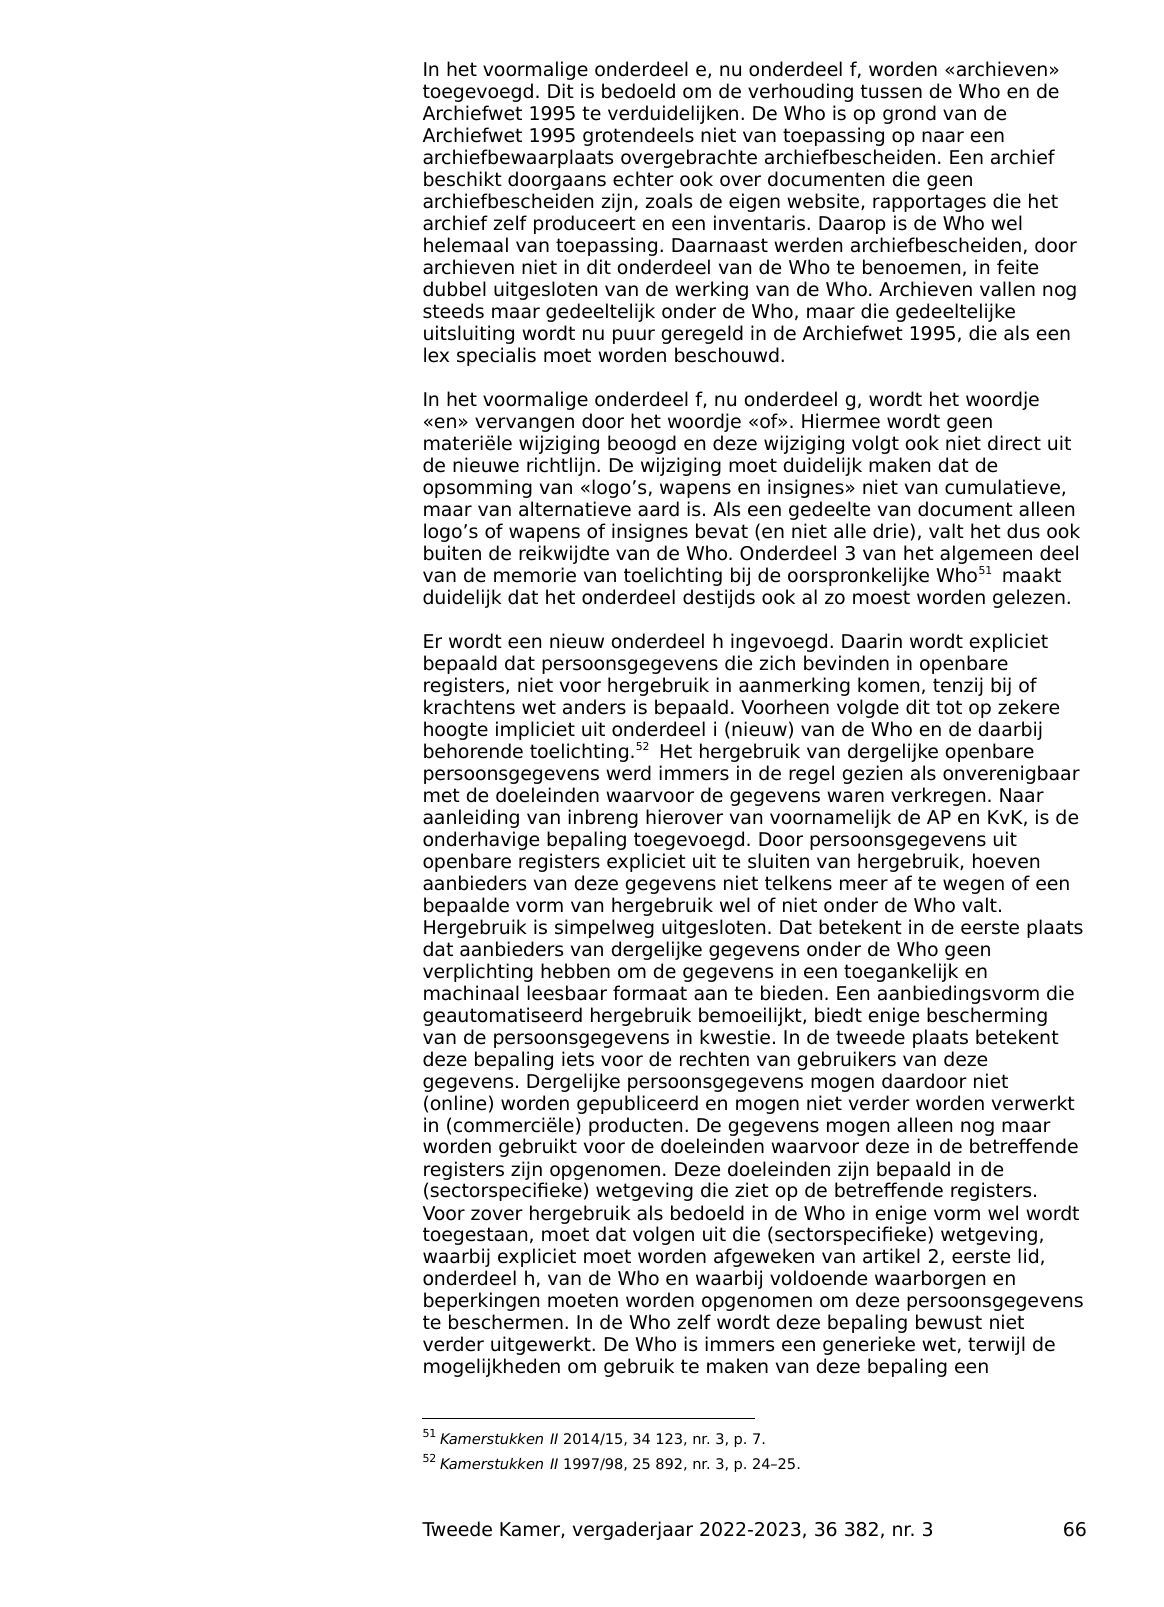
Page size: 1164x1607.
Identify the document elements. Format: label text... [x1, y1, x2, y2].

text Er wordt een nieuw onderdeel h ingevoegd. Daarin wordt expliciet bepaald dat persoonsgegevens die zich bevinden in openbare registers, niet voor hergebruik in aanmerking komen, tenzij bij of krachtens wet anders is bepaald. Voorheen volgde dit tot op zekere hoogte impliciet uit onderdeel i (nieuw) van de Who en de daarbij behorende toelichting. Het hergebruik van dergelijke openbare persoonsgegevens werd immers in de regel gezien als onverenigbaar met de doeleinden waarvoor de gegevens waren verkregen. Naar aanleiding van inbreng hierover van voornamelijk de AP en KvK, is de onderhavige bepaling toegevoegd. Door persoonsgegevens uit openbare registers expliciet uit te sluiten van hergebruik, hoeven aanbieders van deze gegevens niet telkens meer af te wegen of een bepaalde vorm van hergebruik wel of niet onder de Who valt. Hergebruik is simpelweg uitgesloten. Dat betekent in de eerste plaats dat aanbieders van dergelijke gegevens onder de Who geen verplichting hebben om de gegevens in een toegankelijk en machinaal leesbaar formaat aan te bieden. Een aanbiedingsvorm die geautomatiseerd hergebruik bemoeilijkt, biedt enige bescherming van de persoonsgegevens in kwestie. In de tweede plaats betekent deze bepaling iets voor de rechten van gebruikers van deze gegevens. Dergelijke persoonsgegevens mogen daardoor niet (online) worden gepubliceerd en mogen niet verder worden verwerkt in (commerciële) producten. De gegevens mogen alleen nog maar worden gebruikt voor de doeleinden waarvoor deze in de betreffende registers zijn opgenomen. Deze doeleinden zijn bepaald in de (sectorspecifieke) wetgeving die ziet op de betreffende registers. Voor zover hergebruik als bedoeld in de Who in enige vorm wel wordt toegestaan, moet dat volgen uit die (sectorspecifieke) wetgeving, waarbij expliciet moet worden afgeweken van artikel 2, eerste lid, onderdeel h, van de Who en waarbij voldoende waarborgen en beperkingen moeten worden opgenomen om deze persoonsgegevens te beschermen. In de Who zelf wordt deze bepaling bewust niet verder uitgewerkt. De Who is immers een generieke wet, terwijl de mogelijkheden om gebruik te maken van deze bepaling een [422, 631, 1087, 1378]
text Kamerstukken II 1997/98, 25 892, nr. 3, p. 24–25. [422, 1452, 1087, 1474]
text In het voormalige onderdeel f, nu onderdeel g, wordt het woordje «en» vervangen door het woordje «of». Hiermee wordt geen materiële wijziging beoogd en deze wijziging volgt ook niet direct uit de nieuwe richtlijn. De wijziging moet duidelijk maken dat de opsomming van «logo’s, wapens en insignes» niet van cumulatieve, maar van alternatieve aard is. Als een gedeelte van document alleen logo’s of wapens of insignes bevat (en niet alle drie), valt het dus ook buiten de reikwijdte van de Who. Onderdeel 3 van het algemeen deel van de memorie van toelichting bij de oorspronkelijke Who maakt duidelijk dat het onderdeel destijds ook al zo moest worden gelezen. [422, 389, 1087, 609]
text In het voormalige onderdeel e, nu onderdeel f, worden «archieven» toegevoegd. Dit is bedoeld om de verhouding tussen de Who en de Archiefwet 1995 te verduidelijken. De Who is op grond van de Archiefwet 1995 grotendeels niet van toepassing op naar een archiefbewaarplaats overgebrachte archiefbescheiden. Een archief beschikt doorgaans echter ook over documenten die geen archiefbescheiden zijn, zoals de eigen website, rapportages die het archief zelf produceert en een inventaris. Daarop is de Who wel helemaal van toepassing. Daarnaast werden archiefbescheiden, door archieven niet in dit onderdeel van de Who te benoemen, in feite dubbel uitgesloten van de werking van de Who. Archieven vallen nog steeds maar gedeeltelijk onder de Who, maar die gedeeltelijke uitsluiting wordt nu puur geregeld in de Archiefwet 1995, die als een lex specialis moet worden beschouwd. [422, 59, 1087, 367]
text Kamerstukken II 2014/15, 34 123, nr. 3, p. 7. [422, 1427, 1087, 1449]
